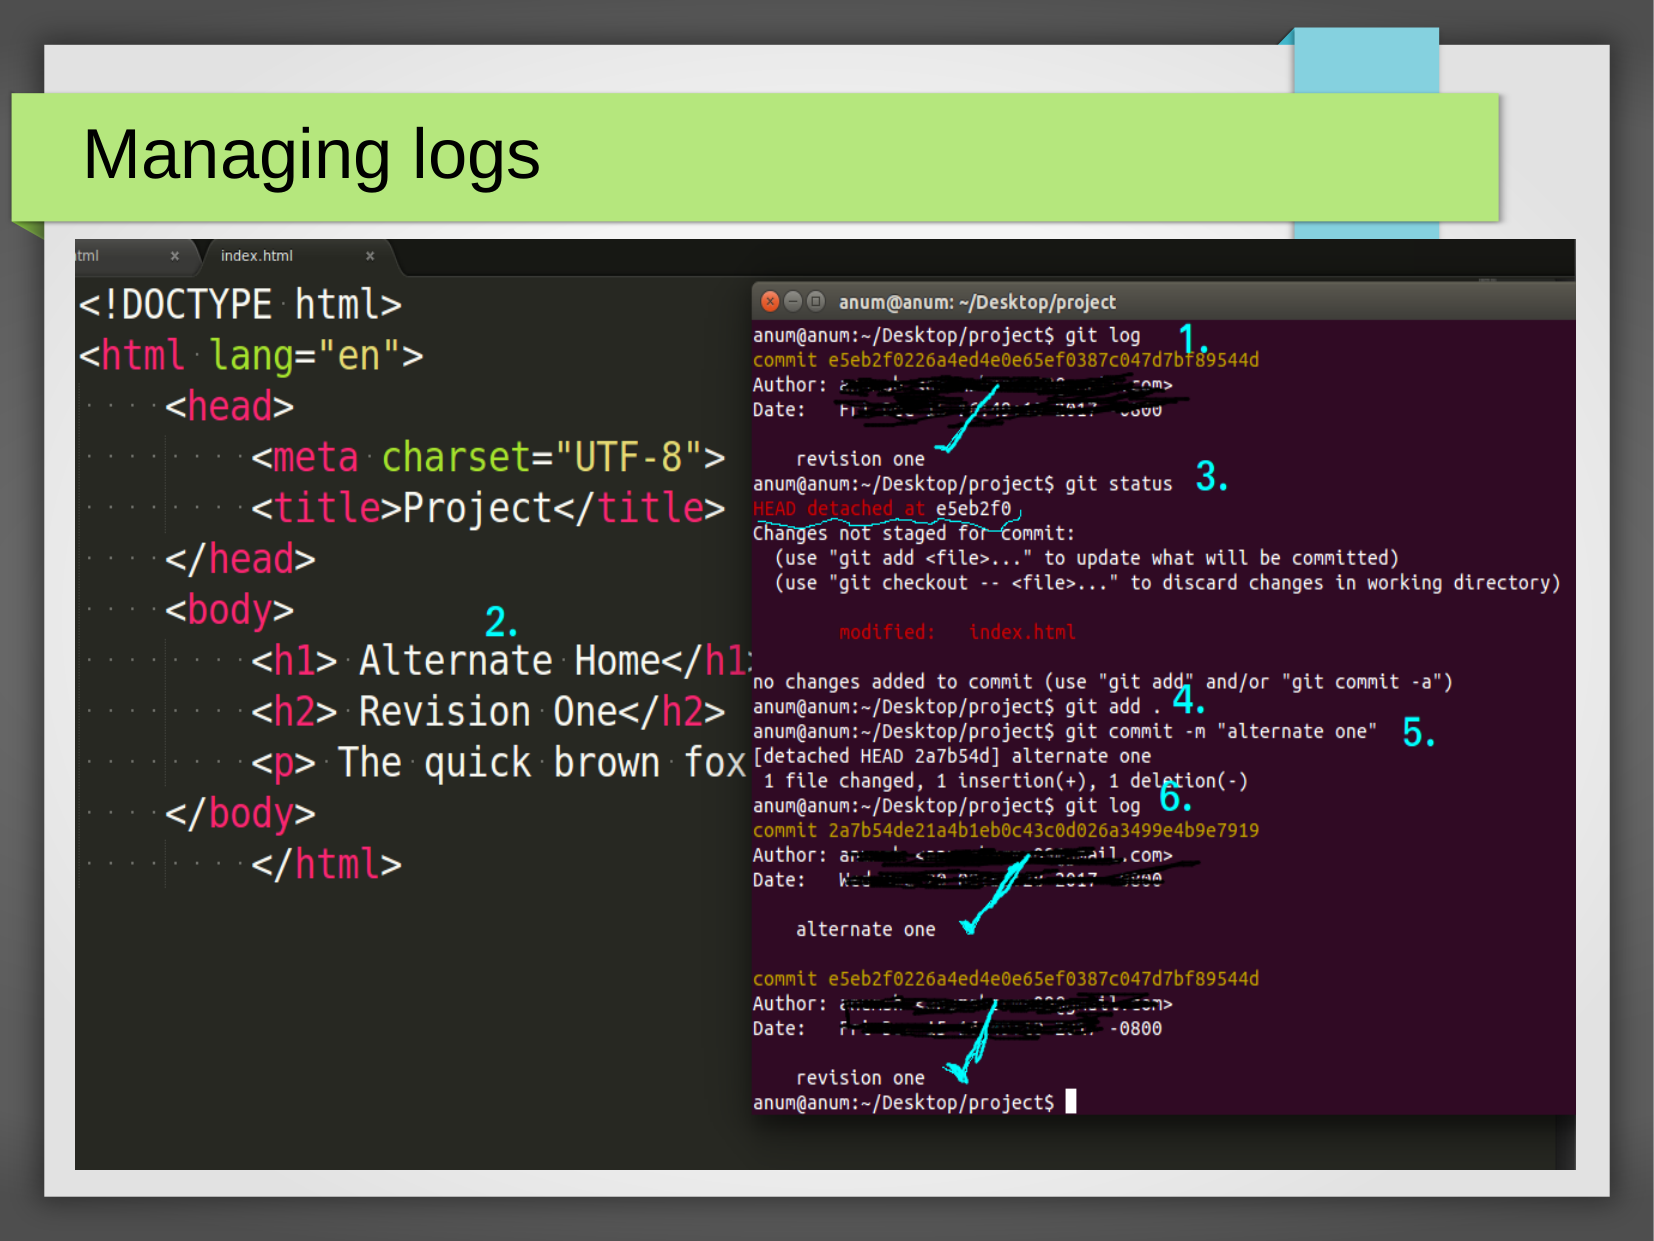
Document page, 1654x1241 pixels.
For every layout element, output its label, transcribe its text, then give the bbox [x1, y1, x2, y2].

picture [0, 0, 1654, 1241]
title Managing logs [82, 94, 1264, 213]
